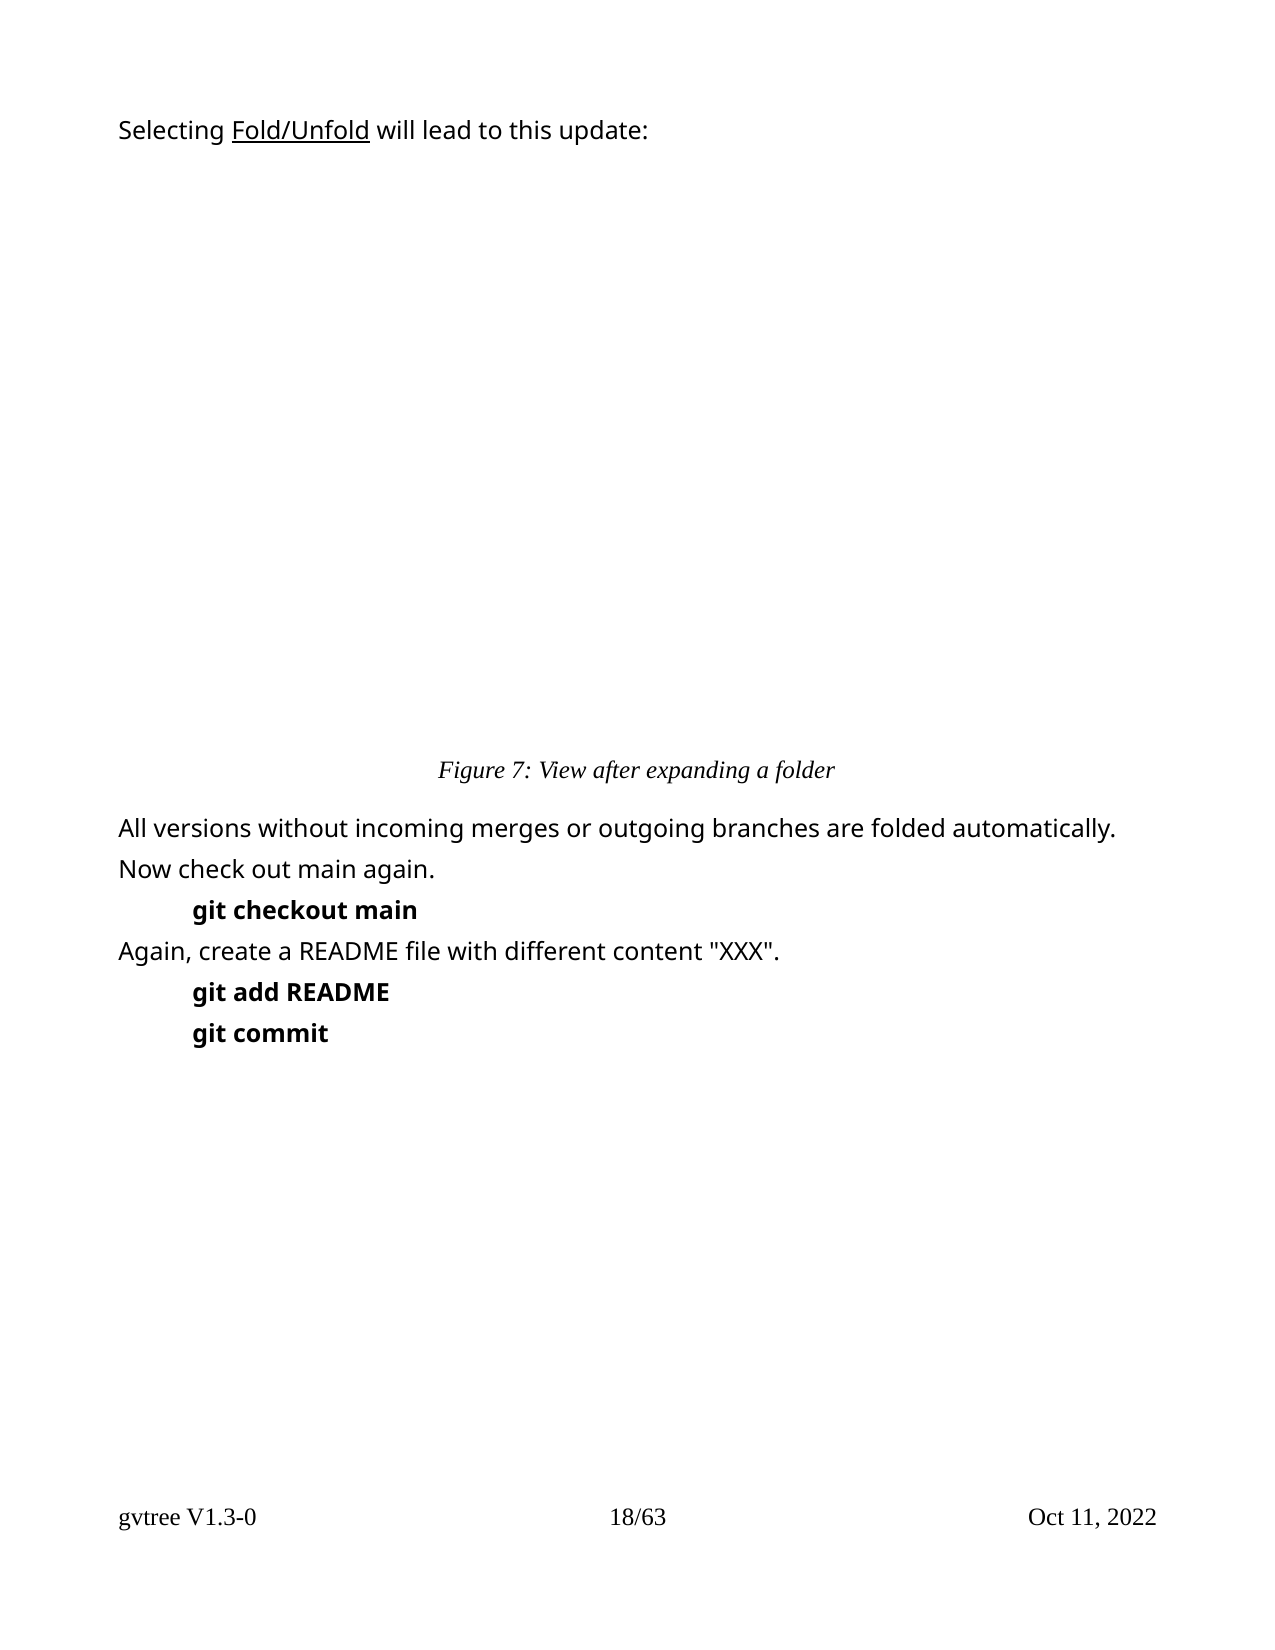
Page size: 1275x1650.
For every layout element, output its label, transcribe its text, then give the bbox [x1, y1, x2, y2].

text Again, create a README file with different content "XXX". [118, 939, 1157, 965]
text All versions without incoming merges or outgoing branches are folded automatically. [118, 816, 1157, 842]
text Now check out main again. [118, 857, 1157, 883]
text Selecting Fold/Unfold will lead to this update: [118, 118, 1157, 144]
text git commit [118, 1021, 1157, 1047]
text Figure 7: View after expanding a folder [240, 172, 1035, 783]
text git add README [118, 980, 1157, 1006]
text git checkout main [118, 898, 1157, 924]
